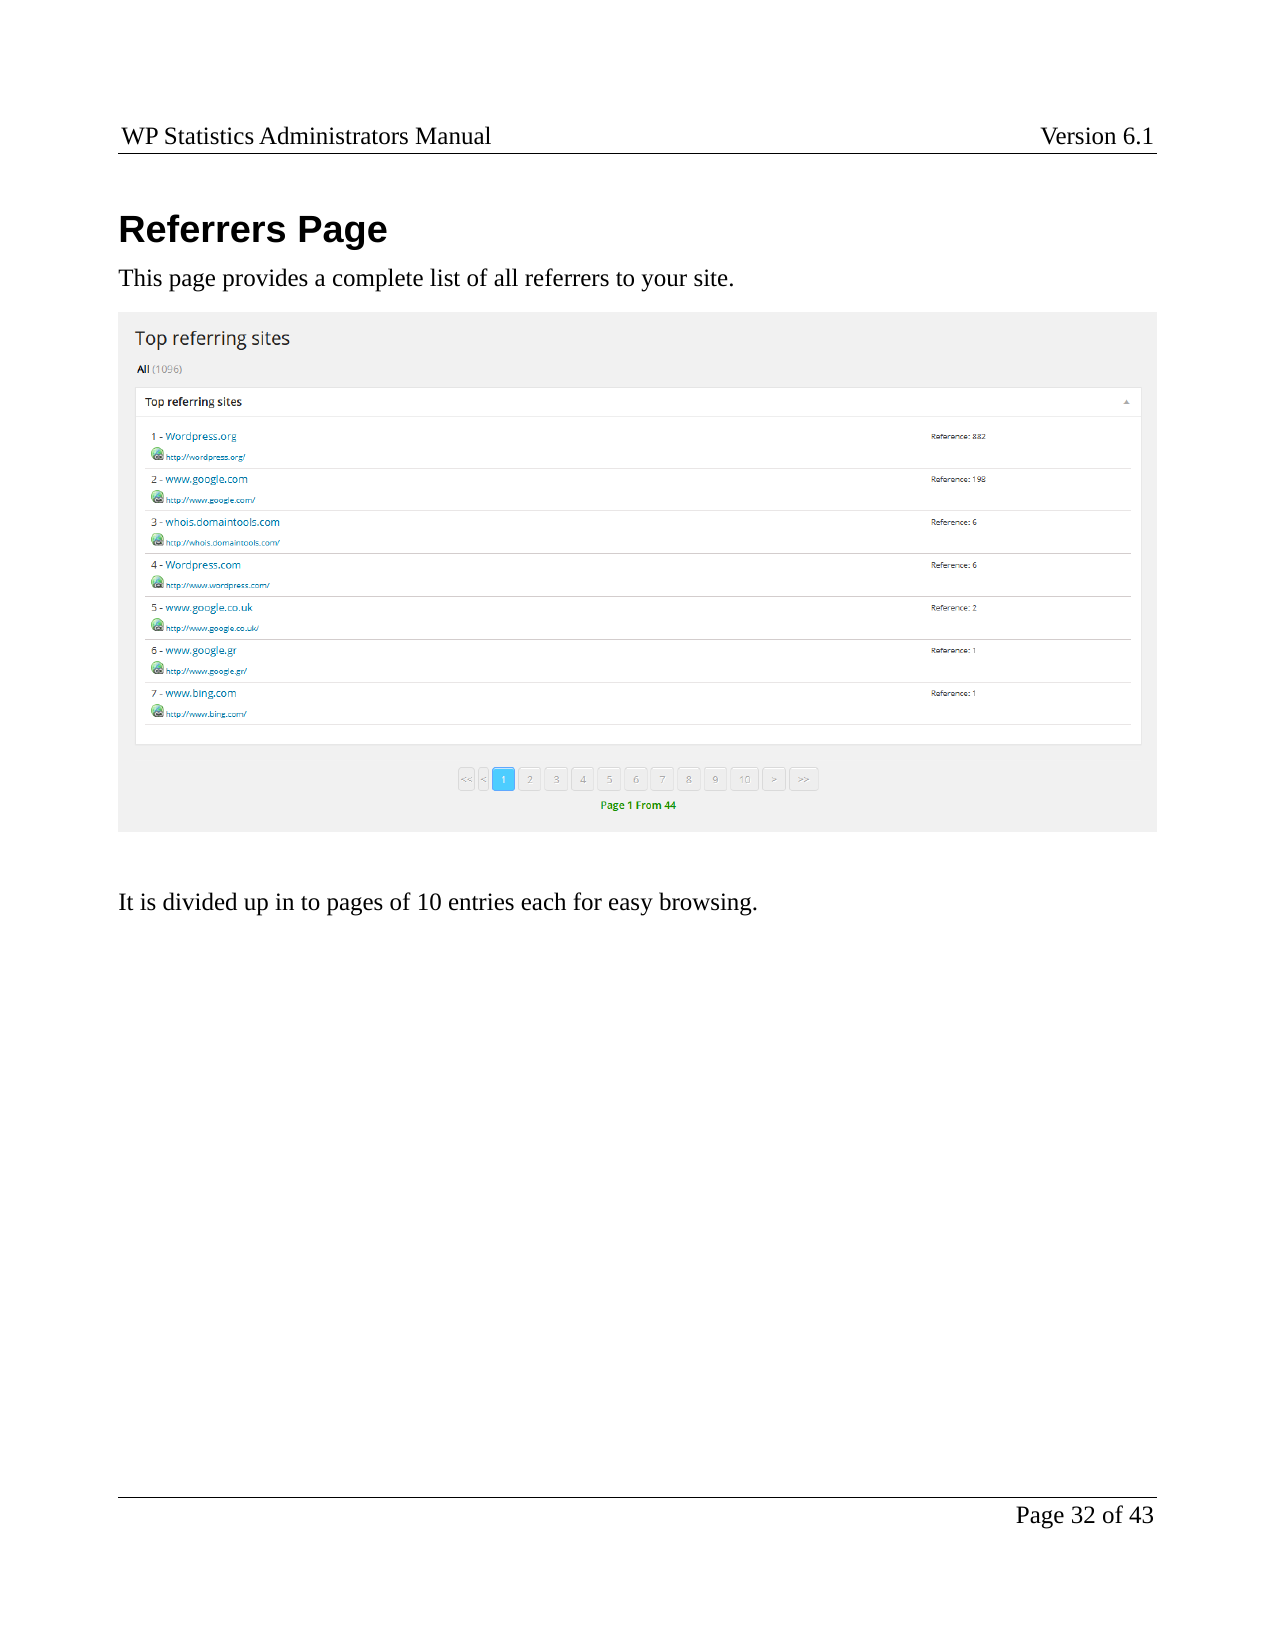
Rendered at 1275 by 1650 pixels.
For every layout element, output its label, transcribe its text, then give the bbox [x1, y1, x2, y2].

picture [118, 312, 1157, 832]
text It is divided up in to pages of 10 entries each for easy browsing. [118, 887, 1157, 915]
subtitle Referrers Page [118, 207, 1157, 251]
text This page provides a complete list of all referrers to your site. [118, 263, 1157, 292]
